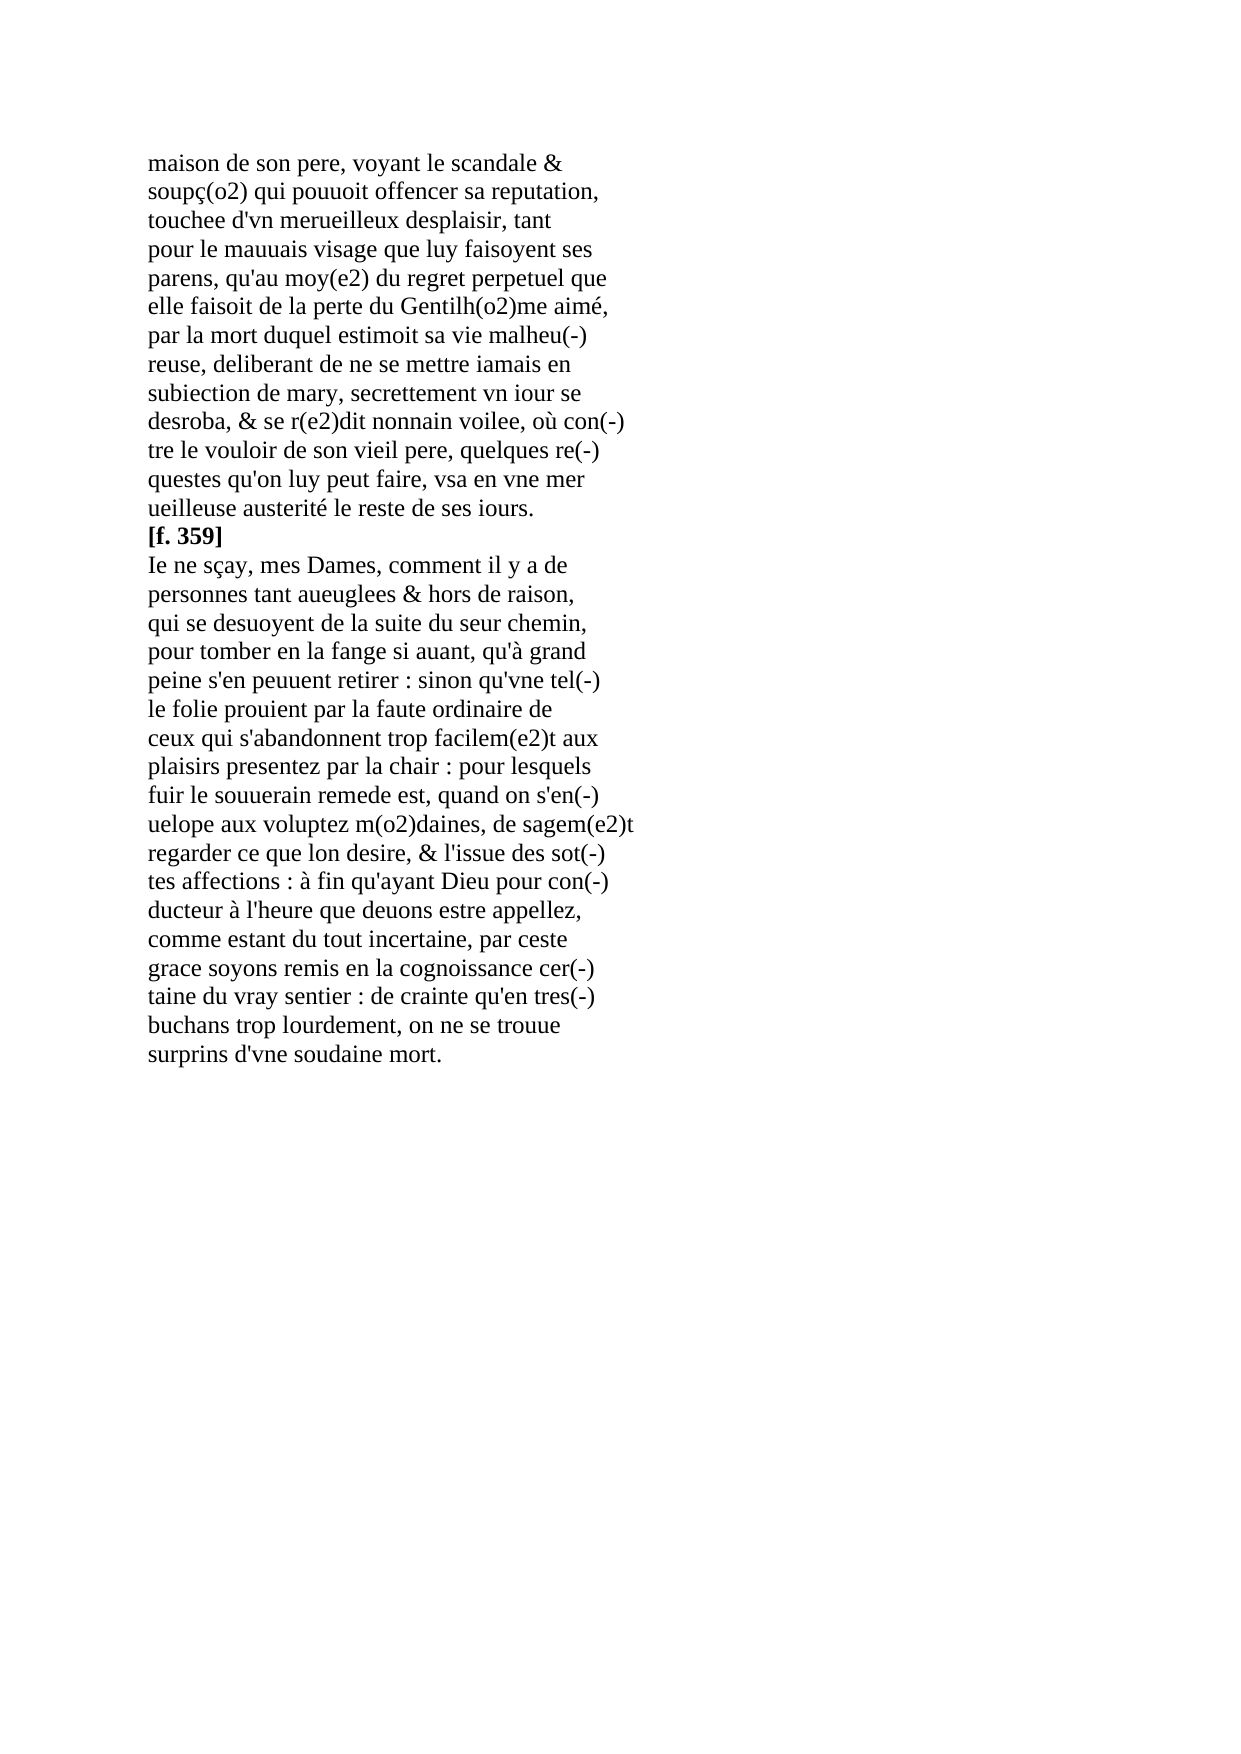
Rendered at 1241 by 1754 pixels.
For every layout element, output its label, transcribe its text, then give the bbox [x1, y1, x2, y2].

text maison de son pere, voyant le scandale & soupç(o2) qui pouuoit offencer sa reputation, touchee d'vn merueilleux desplaisir, tant pour le mauuais visage que luy faisoyent ses parens, qu'au moy(e2) du regret perpetuel que elle faisoit de la perte du Gentilh(o2)me aimé, par la mort duquel estimoit sa vie malheu(-) reuse, deliberant de ne se mettre iamais en subiection de mary, secrettement vn iour se desroba, & se r(e2)dit nonnain voilee, où con(-) tre le vouloir de son vieil pere, quelques re(-) questes qu'on luy peut faire, vsa en vne mer ueilleuse austerité le reste de ses iours. [f. 359] Ie ne sçay, mes Dames, comment il y a de personnes tant aueuglees & hors de raison, qui se desuoyent de la suite du seur chemin, pour tomber en la fange si auant, qu'à grand peine s'en peuuent retirer : sinon qu'vne tel(-) le folie prouient par la faute ordinaire de ceux qui s'abandonnent trop facilem(e2)t aux plaisirs presentez par la chair : pour lesquels fuir le souuerain remede est, quand on s'en(-) uelope aux voluptez m(o2)daines, de sagem(e2)t regarder ce que lon desire, & l'issue des sot(-) tes affections : à fin qu'ayant Dieu pour con(-) ducteur à l'heure que deuons estre appellez, comme estant du tout incertaine, par ceste grace soyons remis en la cognoissance cer(-) taine du vray sentier : de crainte qu'en tres(-) buchans trop lourdement, on ne se trouue surprins d'vne soudaine mort. [148, 148, 1093, 1068]
